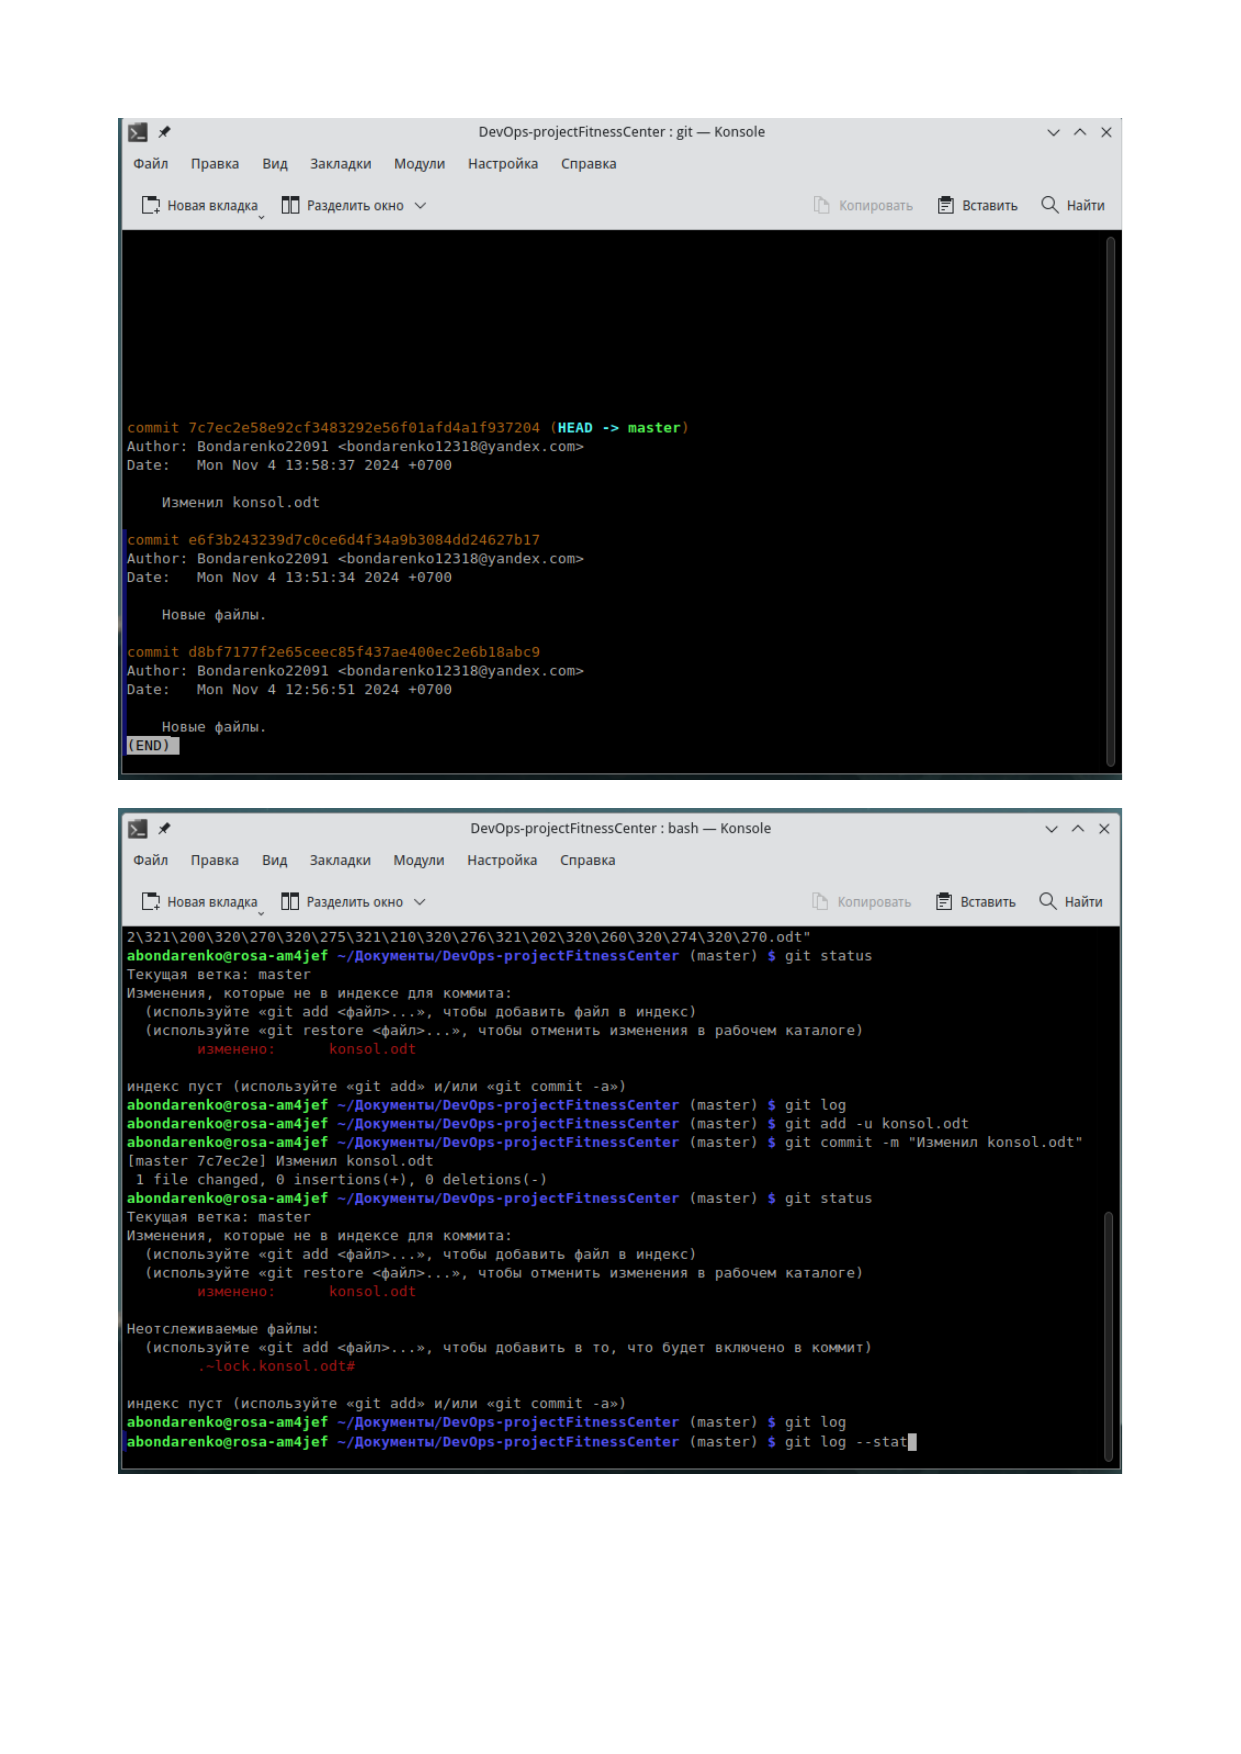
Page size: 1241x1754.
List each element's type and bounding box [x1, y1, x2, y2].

picture [118, 808, 1123, 1474]
picture [118, 118, 1123, 780]
